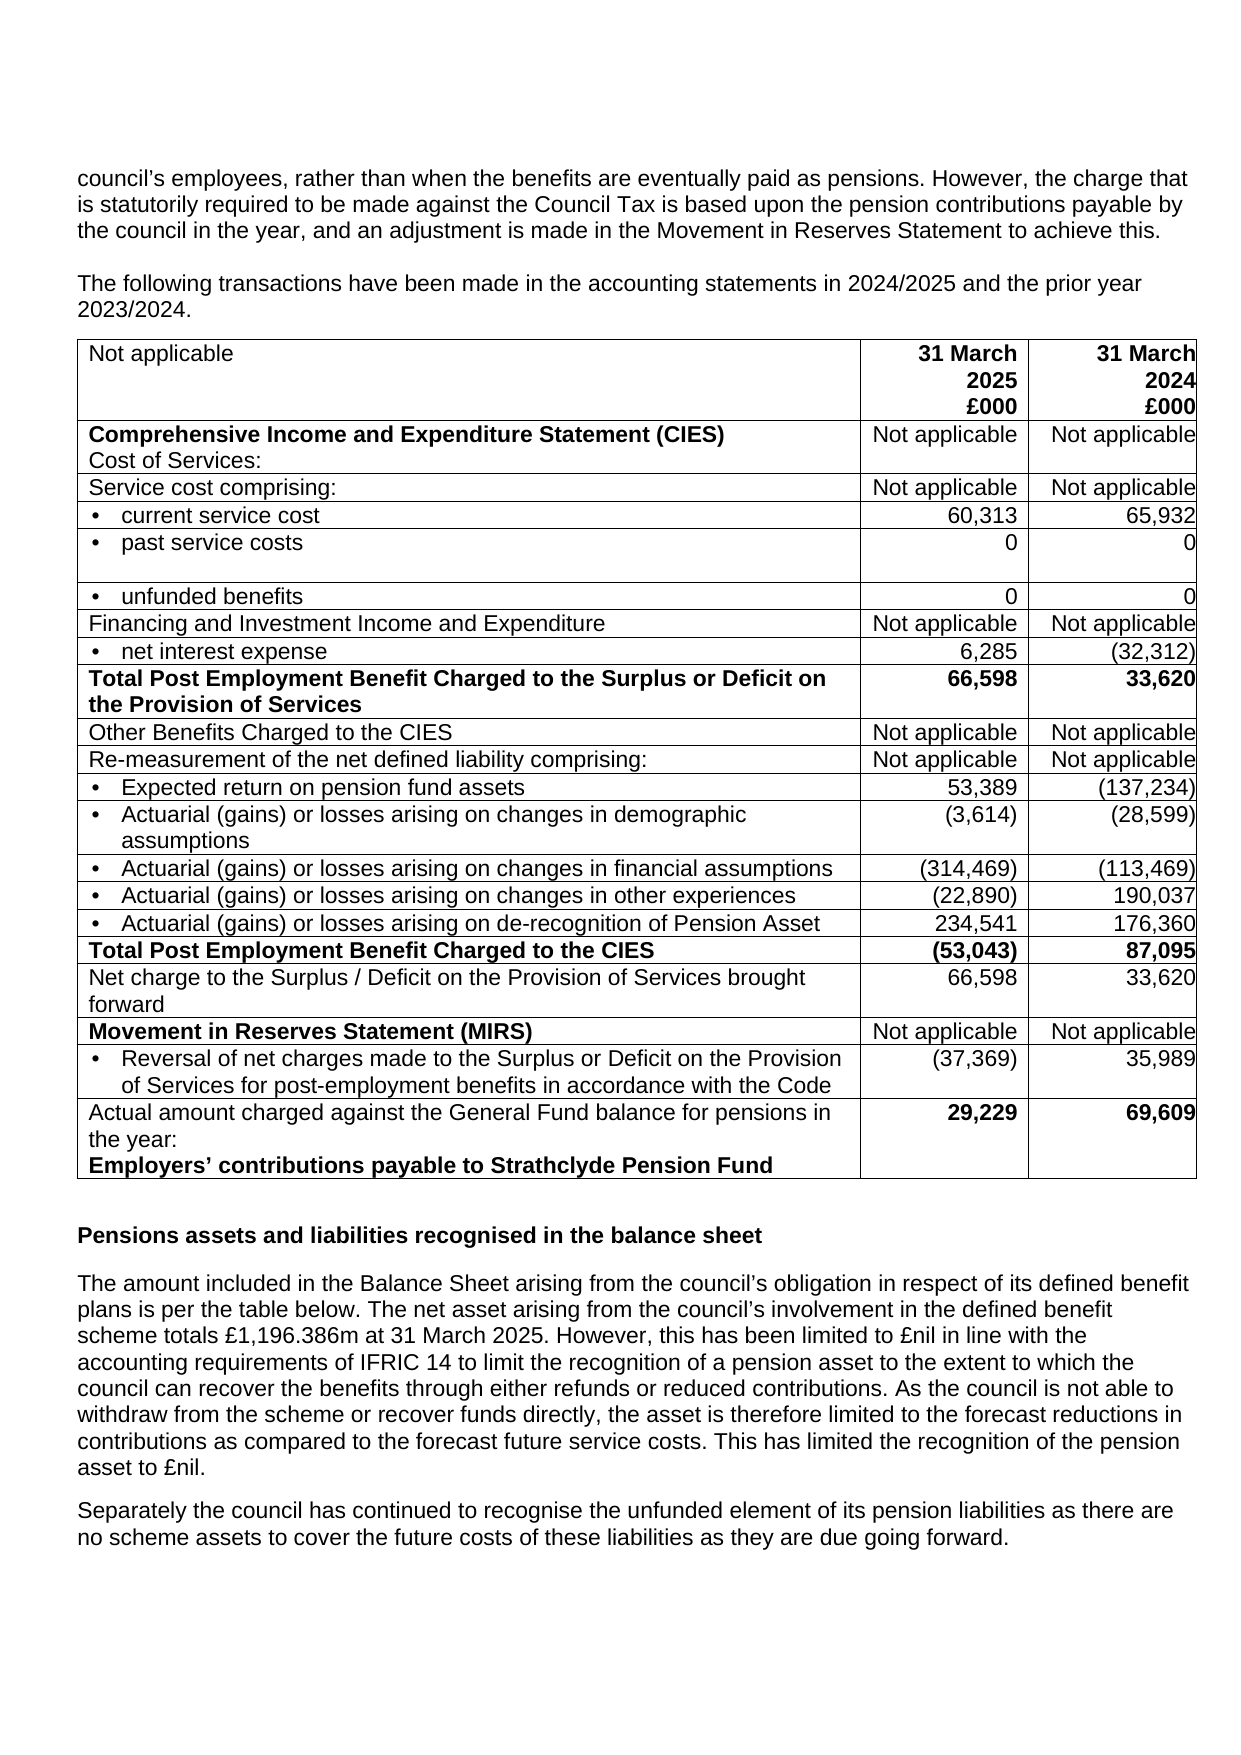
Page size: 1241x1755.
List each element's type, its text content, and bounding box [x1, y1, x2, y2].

table_cell Not applicable [1029, 474, 1196, 501]
table_cell Not applicable [861, 746, 1028, 772]
table_cell Actuarial (gains) or losses arising on changes in financial assumptions [78, 855, 860, 881]
table_header 31 March 2024 £000 [1029, 340, 1196, 419]
table_cell Not applicable [861, 1018, 1028, 1044]
table_cell Actuarial (gains) or losses arising on changes in demographic assumptions [78, 801, 860, 854]
table_cell 0 [1029, 583, 1196, 609]
text council’s employees, rather than when the benefits are eventually paid as pensions. However, the charge that is statutorily required to be made against the Council Tax is based upon the pension contributions payable by the council in the year, and an adjustment is made in the Movement in Reserves Statement to achieve this. The following transactions have been made in the accounting statements in 2024/2025 and the prior year 2023/2024. [77, 164, 1197, 323]
table_cell 66,598 [861, 964, 1028, 1017]
table_cell 33,620 [1029, 665, 1196, 718]
table_cell 66,598 [861, 665, 1028, 718]
table_cell (53,043) [861, 937, 1028, 963]
table_cell Total Post Employment Benefit Charged to the Surplus or Deficit on the Provision of Services [78, 665, 860, 718]
table_cell (22,890) [861, 882, 1028, 908]
text The amount included in the Balance Sheet arising from the council’s obligation in respect of its defined benefit plans is per the table below. The net asset arising from the council’s involvement in the defined benefit scheme totals £1,196.386m at 31 March 2025. However, this has been limited to £nil in line with the accounting requirements of IFRIC 14 to limit the recognition of a pension asset to the extent to which the council can recover the benefits through either refunds or reduced contributions. As the council is not able to withdraw from the scheme or recover funds directly, the asset is therefore limited to the forecast reductions in contributions as compared to the forecast future service costs. This has limited the recognition of the pension asset to £nil. [77, 1248, 1197, 1480]
table_cell Actuarial (gains) or losses arising on changes in other experiences [78, 882, 860, 908]
table_cell (137,234) [1029, 774, 1196, 800]
text Separately the council has continued to recognise the unfunded element of its pension liabilities as there are no scheme assets to cover the future costs of these liabilities as they are due going forward. [77, 1497, 1197, 1550]
table_cell Not applicable [861, 474, 1028, 501]
table_cell Comprehensive Income and Expenditure Statement (CIES) Cost of Services: [78, 421, 860, 473]
table_cell Not applicable [861, 610, 1028, 637]
table_header Not applicable [78, 340, 860, 419]
subtitle Pensions assets and liabilities recognised in the balance sheet [77, 1222, 1197, 1248]
table_cell Service cost comprising: [78, 474, 860, 501]
table_cell 6,285 [861, 638, 1028, 664]
table_cell 69,609 [1029, 1099, 1196, 1178]
table_cell (37,369) [861, 1045, 1028, 1098]
table_cell 29,229 [861, 1099, 1028, 1178]
table_header 31 March 2025 £000 [861, 340, 1028, 419]
table_cell (3,614) [861, 801, 1028, 854]
table_cell Actuarial (gains) or losses arising on de-recognition of Pension Asset [78, 910, 860, 936]
table_cell Financing and Investment Income and Expenditure [78, 610, 860, 637]
table_cell Not applicable [861, 421, 1028, 473]
table_cell Other Benefits Charged to the CIES [78, 719, 860, 745]
table_cell Not applicable [1029, 719, 1196, 745]
table_cell 176,360 [1029, 910, 1196, 936]
table_cell 65,932 [1029, 502, 1196, 528]
table_cell Re-measurement of the net defined liability comprising: [78, 746, 860, 772]
table_cell 190,037 [1029, 882, 1196, 908]
table_cell Not applicable [1029, 746, 1196, 772]
table_cell Not applicable [1029, 1018, 1196, 1044]
table_cell unfunded benefits [78, 583, 860, 609]
table_cell 0 [861, 583, 1028, 609]
table_cell 53,389 [861, 774, 1028, 800]
table_cell 234,541 [861, 910, 1028, 936]
table_cell Reversal of net charges made to the Surplus or Deficit on the Provision of Services for post-employment benefits in accordance with the Code [78, 1045, 860, 1098]
table_cell Not applicable [1029, 421, 1196, 473]
table_cell Not applicable [861, 719, 1028, 745]
table_cell 0 [1029, 529, 1196, 582]
table_cell Expected return on pension fund assets [78, 774, 860, 800]
table_cell (113,469) [1029, 855, 1196, 881]
table_cell past service costs [78, 529, 860, 582]
table_cell Actual amount charged against the General Fund balance for pensions in the year: Employers’ contributions payable to Strathclyde Pension Fund [78, 1099, 860, 1178]
table_cell Movement in Reserves Statement (MIRS) [78, 1018, 860, 1044]
table_cell 33,620 [1029, 964, 1196, 1017]
table_cell (32,312) [1029, 638, 1196, 664]
table_cell 0 [861, 529, 1028, 582]
table_cell 60,313 [861, 502, 1028, 528]
table_cell 35,989 [1029, 1045, 1196, 1098]
table_cell Not applicable [1029, 610, 1196, 637]
table_cell (314,469) [861, 855, 1028, 881]
table_cell 87,095 [1029, 937, 1196, 963]
table_cell (28,599) [1029, 801, 1196, 854]
table_cell Total Post Employment Benefit Charged to the CIES [78, 937, 860, 963]
table_cell Net charge to the Surplus / Deficit on the Provision of Services brought forward [78, 964, 860, 1017]
table_cell net interest expense [78, 638, 860, 664]
table_cell current service cost [78, 502, 860, 528]
